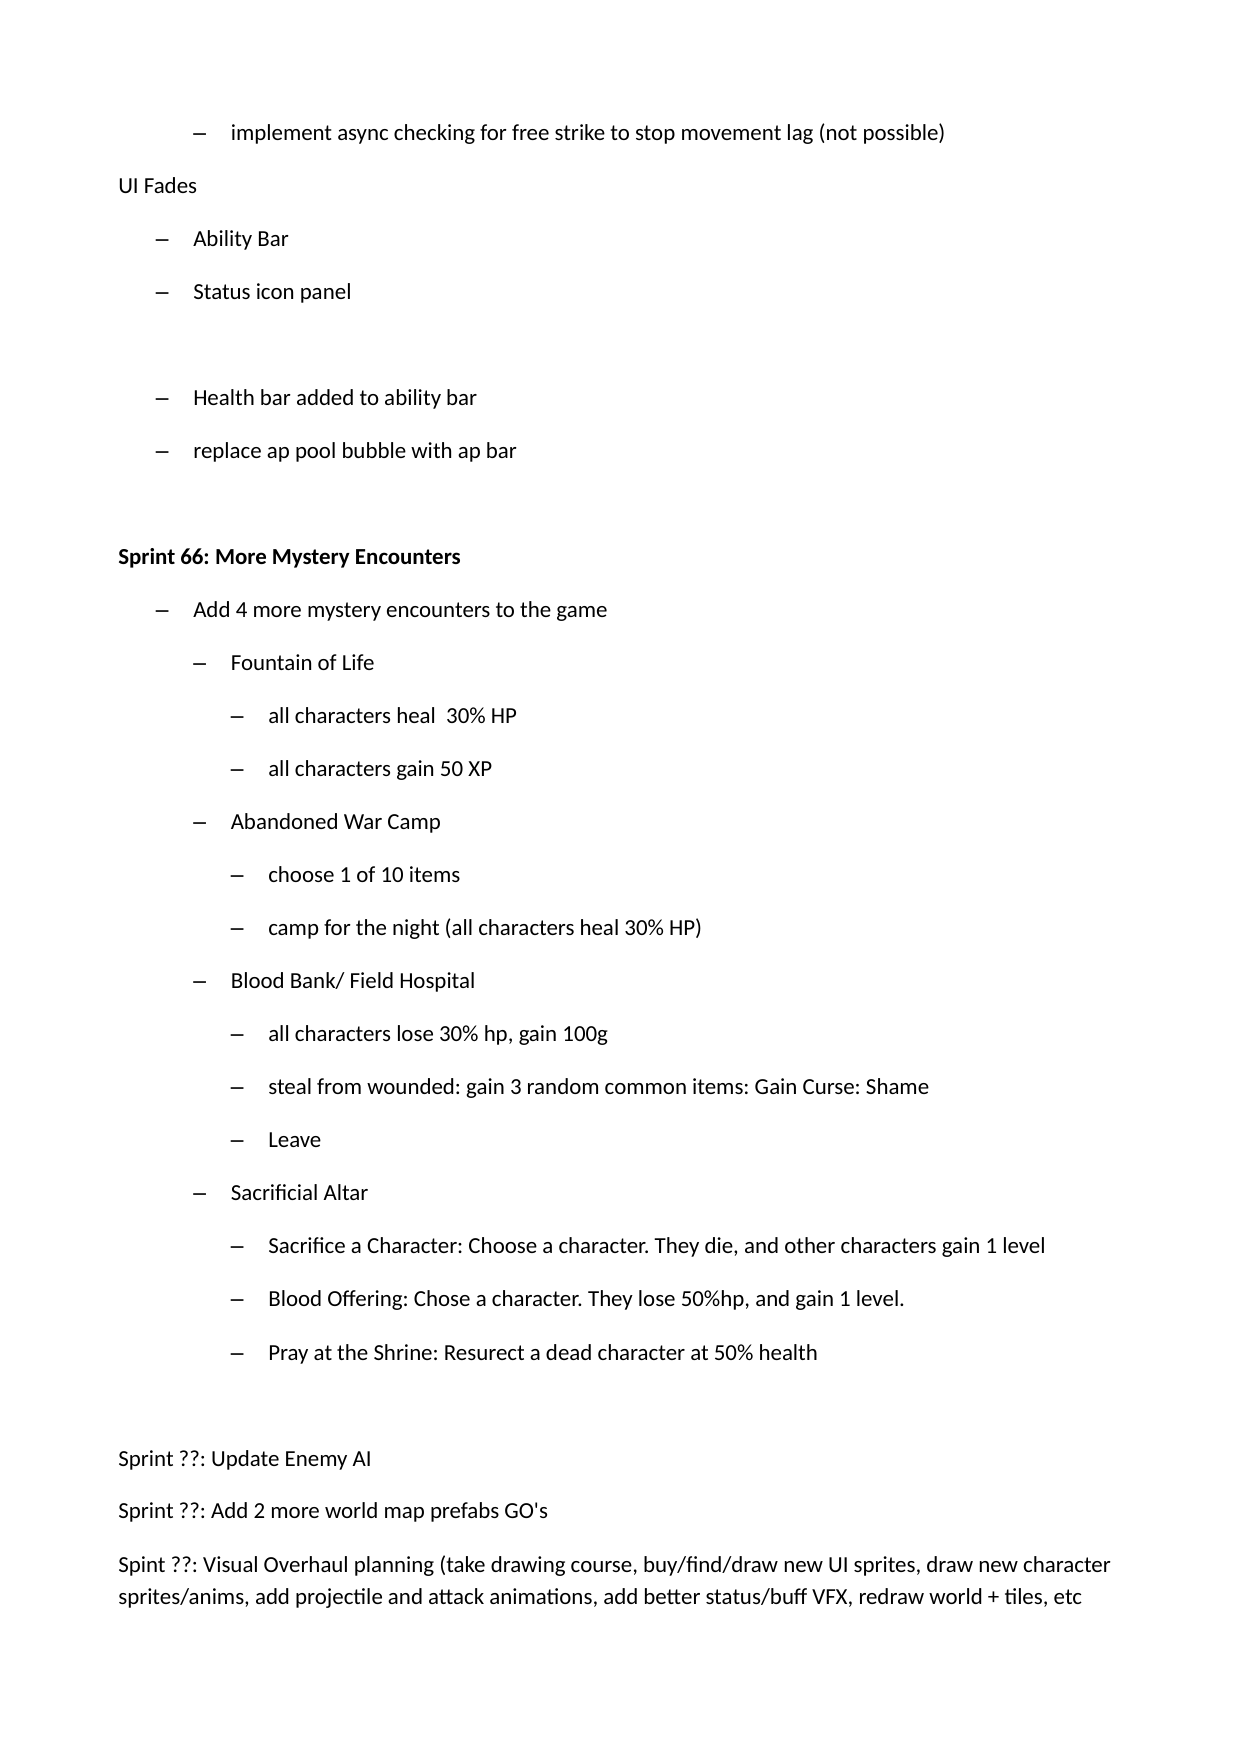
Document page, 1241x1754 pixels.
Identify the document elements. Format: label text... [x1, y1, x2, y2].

list Sacrifice a Character: Choose a character. They die, and other characters gain 1 level [231, 1232, 1122, 1259]
text UI Fades [118, 171, 1122, 199]
list all characters gain 50 XP [231, 754, 1122, 782]
list Sacrificial Altar [193, 1178, 1122, 1207]
list implement async checking for free strike to stop movement lag (not possible) [193, 118, 1122, 146]
text Sprint ??: Update Enemy AI [118, 1444, 1122, 1472]
list Fountain of Life [193, 648, 1122, 676]
list Add 4 more mystery encounters to the game [156, 595, 1122, 623]
text Sprint 66: More Mystery Encounters [118, 542, 1122, 570]
list camp for the night (all characters heal 30% HP) [231, 913, 1122, 941]
list all characters heal 30% HP [231, 701, 1122, 729]
text Spint ??: Visual Overhaul planning (take drawing course, buy/find/draw new UI sprites, draw new character sprites/anims, add projectile and attack animations, add better status/buff VFX, redraw world + tiles, etc [118, 1550, 1122, 1610]
list Blood Bank/ Field Hospital [193, 966, 1122, 994]
list Leave [231, 1126, 1122, 1153]
list choose 1 of 10 items [231, 860, 1122, 888]
list Status icon panel [156, 277, 1122, 305]
list replace ap pool bubble with ap bar [156, 436, 1122, 464]
list all characters lose 30% hp, gain 100g [231, 1019, 1122, 1047]
list steal from wounded: gain 3 random common items: Gain Curse: Shame [231, 1072, 1122, 1101]
list Abandoned War Camp [193, 807, 1122, 835]
list Health bar added to ability bar [156, 383, 1122, 411]
list Pray at the Shrine: Resurect a dead character at 50% health [231, 1338, 1122, 1366]
text Sprint ??: Add 2 more world map prefabs GO's [118, 1497, 1122, 1525]
list Ability Bar [156, 224, 1122, 252]
list Blood Offering: Chose a character. They lose 50%hp, and gain 1 level. [231, 1284, 1122, 1313]
